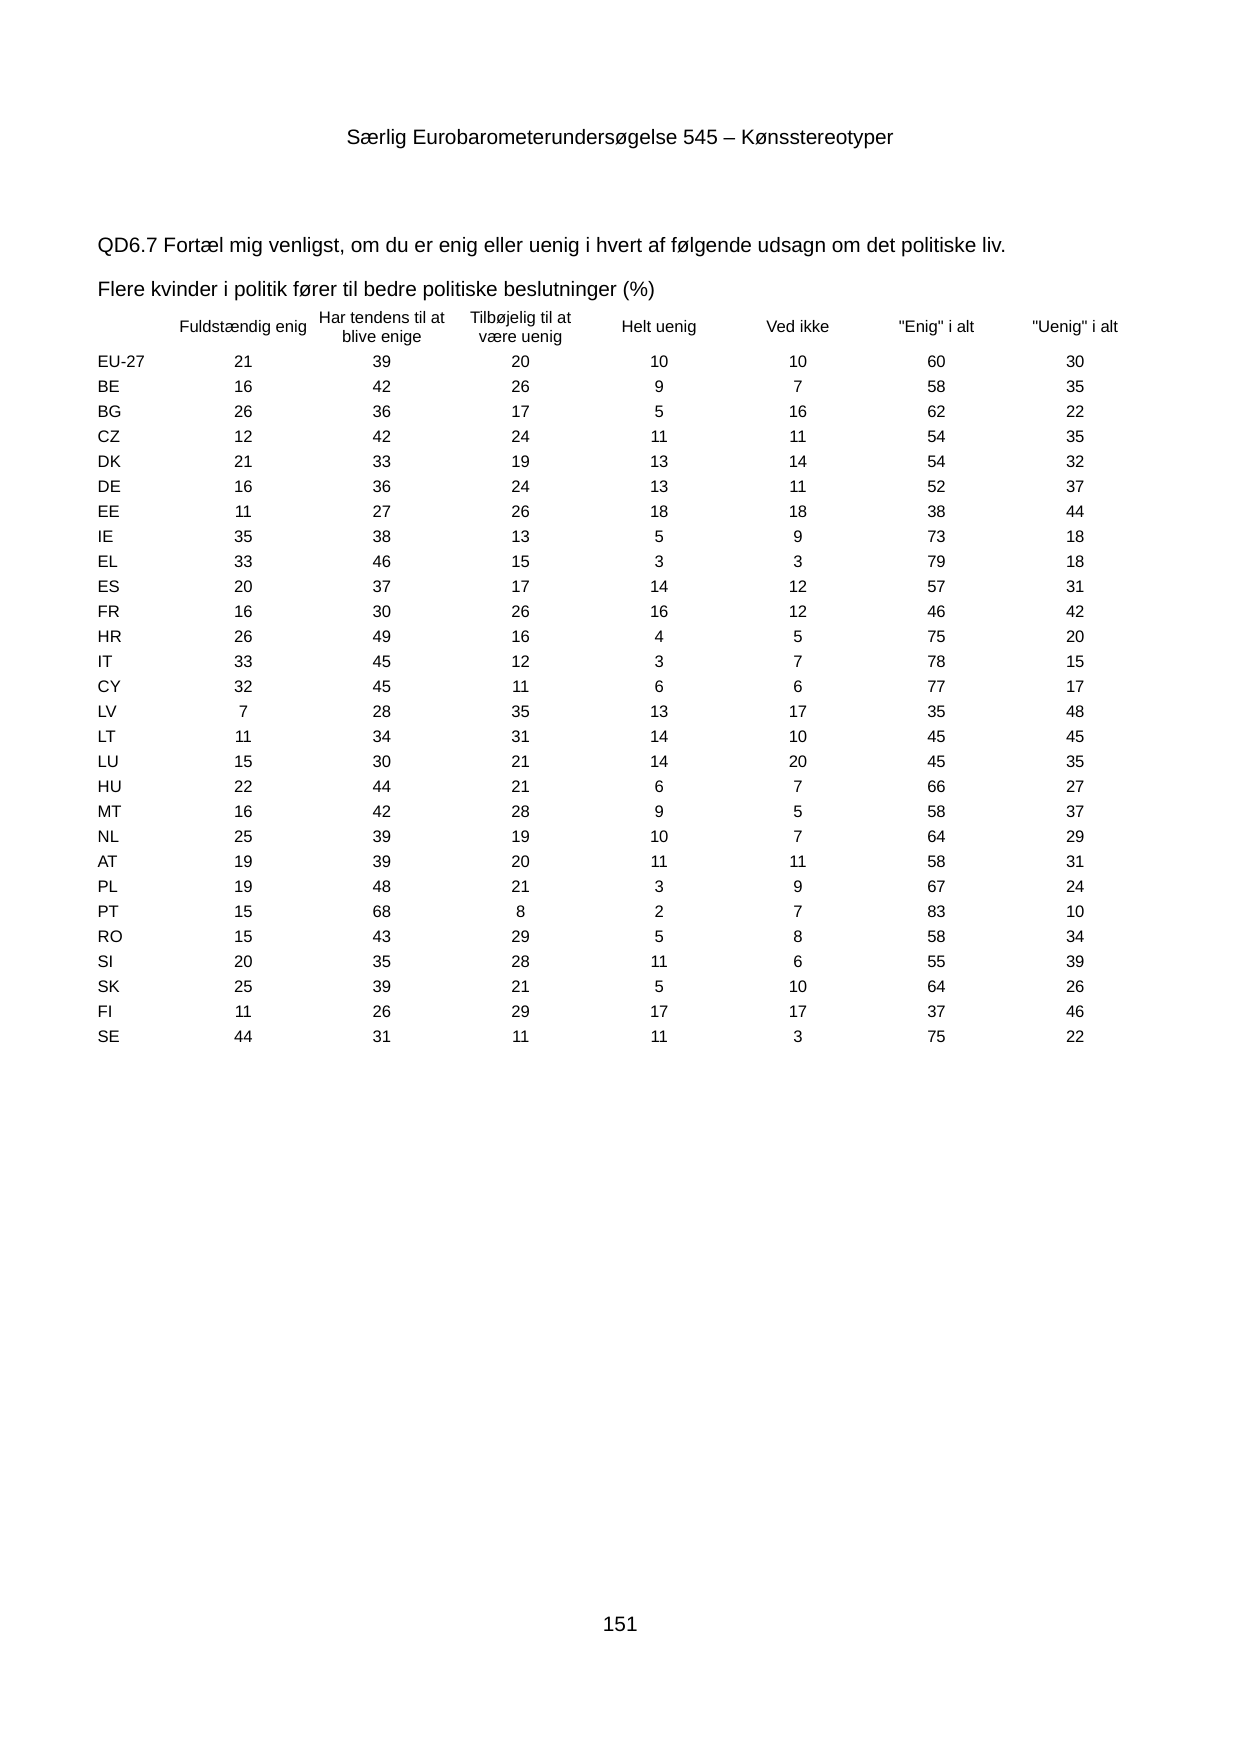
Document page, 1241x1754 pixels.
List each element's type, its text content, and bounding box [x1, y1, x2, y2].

table_cell 11 [590, 1024, 728, 1049]
table_cell 15 [174, 924, 312, 949]
table_cell 45 [313, 674, 451, 699]
table_cell 37 [1006, 799, 1144, 824]
table_cell 11 [451, 1024, 590, 1049]
table_cell PT [95, 899, 174, 924]
table_cell 16 [174, 374, 312, 399]
table_cell 30 [313, 599, 451, 624]
table_cell 31 [1006, 574, 1144, 599]
table_cell 21 [174, 449, 312, 474]
table_cell 3 [590, 874, 728, 899]
table_cell IT [95, 649, 174, 674]
table_cell 7 [728, 774, 867, 799]
table_cell 64 [867, 974, 1006, 999]
table_cell 25 [174, 974, 312, 999]
table_cell SE [95, 1024, 174, 1049]
table_cell 6 [590, 774, 728, 799]
table_cell 21 [451, 874, 590, 899]
table_cell 9 [590, 799, 728, 824]
table_cell 15 [1006, 649, 1144, 674]
table_cell 28 [313, 699, 451, 724]
table_cell 18 [1006, 524, 1144, 549]
table_cell 11 [590, 949, 728, 974]
table_cell LT [95, 724, 174, 749]
table_cell 20 [451, 349, 590, 374]
table_cell 54 [867, 424, 1006, 449]
table_cell 35 [451, 699, 590, 724]
table_cell 39 [313, 974, 451, 999]
table_cell RO [95, 924, 174, 949]
table_cell 16 [174, 799, 312, 824]
table_cell 17 [728, 699, 867, 724]
table_cell 11 [174, 999, 312, 1024]
table_cell 3 [590, 549, 728, 574]
table_cell 9 [590, 374, 728, 399]
table_cell 16 [174, 474, 312, 499]
table_cell Fuldstændig enig [174, 305, 312, 349]
table_cell 67 [867, 874, 1006, 899]
table_cell 10 [1006, 899, 1144, 924]
table_cell 11 [451, 674, 590, 699]
table_cell 13 [590, 699, 728, 724]
table_cell 15 [174, 749, 312, 774]
table_header QD6.7 Fortæl mig venligst, om du er enig eller uenig i hvert af følgende udsagn om det politiske liv. [95, 217, 1144, 272]
table_cell 6 [728, 949, 867, 974]
table_cell 39 [1006, 949, 1144, 974]
table_cell 26 [1006, 974, 1144, 999]
table_cell 16 [174, 599, 312, 624]
table_cell 29 [451, 999, 590, 1024]
table_cell 52 [867, 474, 1006, 499]
table_cell 13 [590, 449, 728, 474]
table_cell 35 [867, 699, 1006, 724]
table_cell 20 [728, 749, 867, 774]
table_cell 32 [174, 674, 312, 699]
table_cell 5 [590, 524, 728, 549]
table_cell AT [95, 849, 174, 874]
table_cell 19 [451, 824, 590, 849]
table_cell 43 [313, 924, 451, 949]
table_cell 37 [1006, 474, 1144, 499]
table_cell 6 [590, 674, 728, 699]
table_cell 13 [451, 524, 590, 549]
table_cell 20 [174, 574, 312, 599]
table_cell 38 [313, 524, 451, 549]
table_cell 20 [1006, 624, 1144, 649]
table_cell HR [95, 624, 174, 649]
table_cell 11 [590, 424, 728, 449]
table_cell 10 [728, 349, 867, 374]
table_cell 16 [728, 399, 867, 424]
table_cell 35 [174, 524, 312, 549]
table_cell 12 [728, 574, 867, 599]
table_cell 57 [867, 574, 1006, 599]
table_cell 39 [313, 824, 451, 849]
table_cell 18 [728, 499, 867, 524]
table_cell 11 [728, 849, 867, 874]
table_cell 34 [1006, 924, 1144, 949]
table_cell DK [95, 449, 174, 474]
table_cell 66 [867, 774, 1006, 799]
table_cell 17 [451, 574, 590, 599]
table_cell 5 [590, 924, 728, 949]
table_cell 45 [313, 649, 451, 674]
table_cell MT [95, 799, 174, 824]
table_cell 3 [590, 649, 728, 674]
table_cell 22 [1006, 1024, 1144, 1049]
table_cell 58 [867, 374, 1006, 399]
table_cell 35 [313, 949, 451, 974]
table_cell 55 [867, 949, 1006, 974]
table_cell 38 [867, 499, 1006, 524]
table_cell 3 [728, 1024, 867, 1049]
table_cell 7 [174, 699, 312, 724]
table_cell 24 [1006, 874, 1144, 899]
table_cell LV [95, 699, 174, 724]
table_cell 33 [174, 549, 312, 574]
table_cell 44 [1006, 499, 1144, 524]
table_cell 5 [590, 974, 728, 999]
table_cell 25 [174, 824, 312, 849]
table_cell 12 [728, 599, 867, 624]
table_cell 6 [728, 674, 867, 699]
table_cell 11 [728, 474, 867, 499]
table_cell 15 [174, 899, 312, 924]
table_cell 49 [313, 624, 451, 649]
table_cell 19 [174, 874, 312, 899]
table_cell 60 [867, 349, 1006, 374]
table_cell 5 [590, 399, 728, 424]
table_cell EU-27 [95, 349, 174, 374]
table_cell LU [95, 749, 174, 774]
table_cell IE [95, 524, 174, 549]
table_cell FI [95, 999, 174, 1024]
table_cell 5 [728, 799, 867, 824]
table_cell 77 [867, 674, 1006, 699]
table_cell 28 [451, 799, 590, 824]
table_cell 3 [728, 549, 867, 574]
table_cell 8 [728, 924, 867, 949]
table_cell BG [95, 399, 174, 424]
table_cell 46 [313, 549, 451, 574]
table_cell 44 [313, 774, 451, 799]
table_cell 19 [451, 449, 590, 474]
table_cell 9 [728, 874, 867, 899]
table_cell 9 [728, 524, 867, 549]
table_cell 21 [451, 774, 590, 799]
table_cell 36 [313, 399, 451, 424]
table_cell Helt uenig [590, 305, 728, 349]
table_cell 34 [313, 724, 451, 749]
table_cell 20 [174, 949, 312, 974]
table_cell 31 [1006, 849, 1144, 874]
table_cell 39 [313, 849, 451, 874]
table_cell 26 [174, 624, 312, 649]
table_cell 31 [313, 1024, 451, 1049]
table_cell 16 [590, 599, 728, 624]
table_cell 21 [451, 749, 590, 774]
table_cell 22 [174, 774, 312, 799]
table_cell 54 [867, 449, 1006, 474]
table_cell 12 [451, 649, 590, 674]
table_cell 24 [451, 474, 590, 499]
table_cell 46 [867, 599, 1006, 624]
table_cell ES [95, 574, 174, 599]
table_cell 17 [590, 999, 728, 1024]
table_cell CZ [95, 424, 174, 449]
table_cell 21 [451, 974, 590, 999]
table_cell SI [95, 949, 174, 974]
table_cell Flere kvinder i politik fører til bedre politiske beslutninger (%) [95, 273, 1144, 305]
table_cell 26 [313, 999, 451, 1024]
table_cell 14 [590, 574, 728, 599]
table_cell 33 [313, 449, 451, 474]
table_cell 37 [313, 574, 451, 599]
table_cell 21 [174, 349, 312, 374]
table_cell 19 [174, 849, 312, 874]
table_cell 17 [728, 999, 867, 1024]
table_cell 42 [1006, 599, 1144, 624]
table_cell 30 [1006, 349, 1144, 374]
table_cell 18 [1006, 549, 1144, 574]
table_cell 11 [590, 849, 728, 874]
table_cell BE [95, 374, 174, 399]
table_cell 83 [867, 899, 1006, 924]
table_cell 18 [590, 499, 728, 524]
table_cell 62 [867, 399, 1006, 424]
table_cell 26 [451, 499, 590, 524]
table_cell 39 [313, 349, 451, 374]
table_cell 78 [867, 649, 1006, 674]
table_cell 12 [174, 424, 312, 449]
table_cell DE [95, 474, 174, 499]
table_cell 26 [174, 399, 312, 424]
table_cell 75 [867, 1024, 1006, 1049]
table_cell 26 [451, 374, 590, 399]
table_cell 17 [451, 399, 590, 424]
table_cell 46 [1006, 999, 1144, 1024]
table_cell 10 [728, 724, 867, 749]
table_cell 7 [728, 899, 867, 924]
table_cell 5 [728, 624, 867, 649]
table_cell 13 [590, 474, 728, 499]
table_cell PL [95, 874, 174, 899]
table_cell NL [95, 824, 174, 849]
table_cell 29 [451, 924, 590, 949]
table_cell [95, 305, 174, 349]
table_cell 45 [867, 749, 1006, 774]
table_cell 35 [1006, 374, 1144, 399]
table_cell 36 [313, 474, 451, 499]
table_cell 30 [313, 749, 451, 774]
table_cell 10 [590, 824, 728, 849]
table_cell 29 [1006, 824, 1144, 849]
table_cell 58 [867, 849, 1006, 874]
table_cell 8 [451, 899, 590, 924]
table_cell HU [95, 774, 174, 799]
table_cell SK [95, 974, 174, 999]
table_cell 7 [728, 649, 867, 674]
table_cell 79 [867, 549, 1006, 574]
table_cell 35 [1006, 424, 1144, 449]
table_cell "Uenig" i alt [1006, 305, 1144, 349]
table_cell 11 [728, 424, 867, 449]
table_cell "Enig" i alt [867, 305, 1006, 349]
table_cell 58 [867, 799, 1006, 824]
table_cell 73 [867, 524, 1006, 549]
table_cell 27 [1006, 774, 1144, 799]
table_cell 14 [590, 749, 728, 774]
table_cell 45 [867, 724, 1006, 749]
table_cell 48 [313, 874, 451, 899]
table_cell 7 [728, 374, 867, 399]
table_cell 48 [1006, 699, 1144, 724]
table_cell 14 [590, 724, 728, 749]
table_cell CY [95, 674, 174, 699]
table_cell 32 [1006, 449, 1144, 474]
table_cell Ved ikke [728, 305, 867, 349]
table_cell 4 [590, 624, 728, 649]
table_cell 33 [174, 649, 312, 674]
table_cell 16 [451, 624, 590, 649]
table_cell 10 [728, 974, 867, 999]
table_cell 42 [313, 424, 451, 449]
table_cell 28 [451, 949, 590, 974]
table_cell 15 [451, 549, 590, 574]
table_cell 42 [313, 374, 451, 399]
table_cell 31 [451, 724, 590, 749]
table_cell 11 [174, 724, 312, 749]
table_cell 26 [451, 599, 590, 624]
table_cell FR [95, 599, 174, 624]
table_cell Tilbøjelig til at være uenig [451, 305, 590, 349]
table_cell 27 [313, 499, 451, 524]
table_cell 35 [1006, 749, 1144, 774]
table_cell 42 [313, 799, 451, 824]
table_cell 24 [451, 424, 590, 449]
table_cell EE [95, 499, 174, 524]
table_cell 7 [728, 824, 867, 849]
table_cell 2 [590, 899, 728, 924]
table_cell 11 [174, 499, 312, 524]
table_cell 22 [1006, 399, 1144, 424]
table_cell 37 [867, 999, 1006, 1024]
table_cell 58 [867, 924, 1006, 949]
table_cell 68 [313, 899, 451, 924]
table_cell Har tendens til at blive enige [313, 305, 451, 349]
table_cell 14 [728, 449, 867, 474]
table_cell 75 [867, 624, 1006, 649]
table_cell 45 [1006, 724, 1144, 749]
table_cell 17 [1006, 674, 1144, 699]
table_cell 10 [590, 349, 728, 374]
table_cell 64 [867, 824, 1006, 849]
table_cell 20 [451, 849, 590, 874]
table_cell EL [95, 549, 174, 574]
table_cell 44 [174, 1024, 312, 1049]
